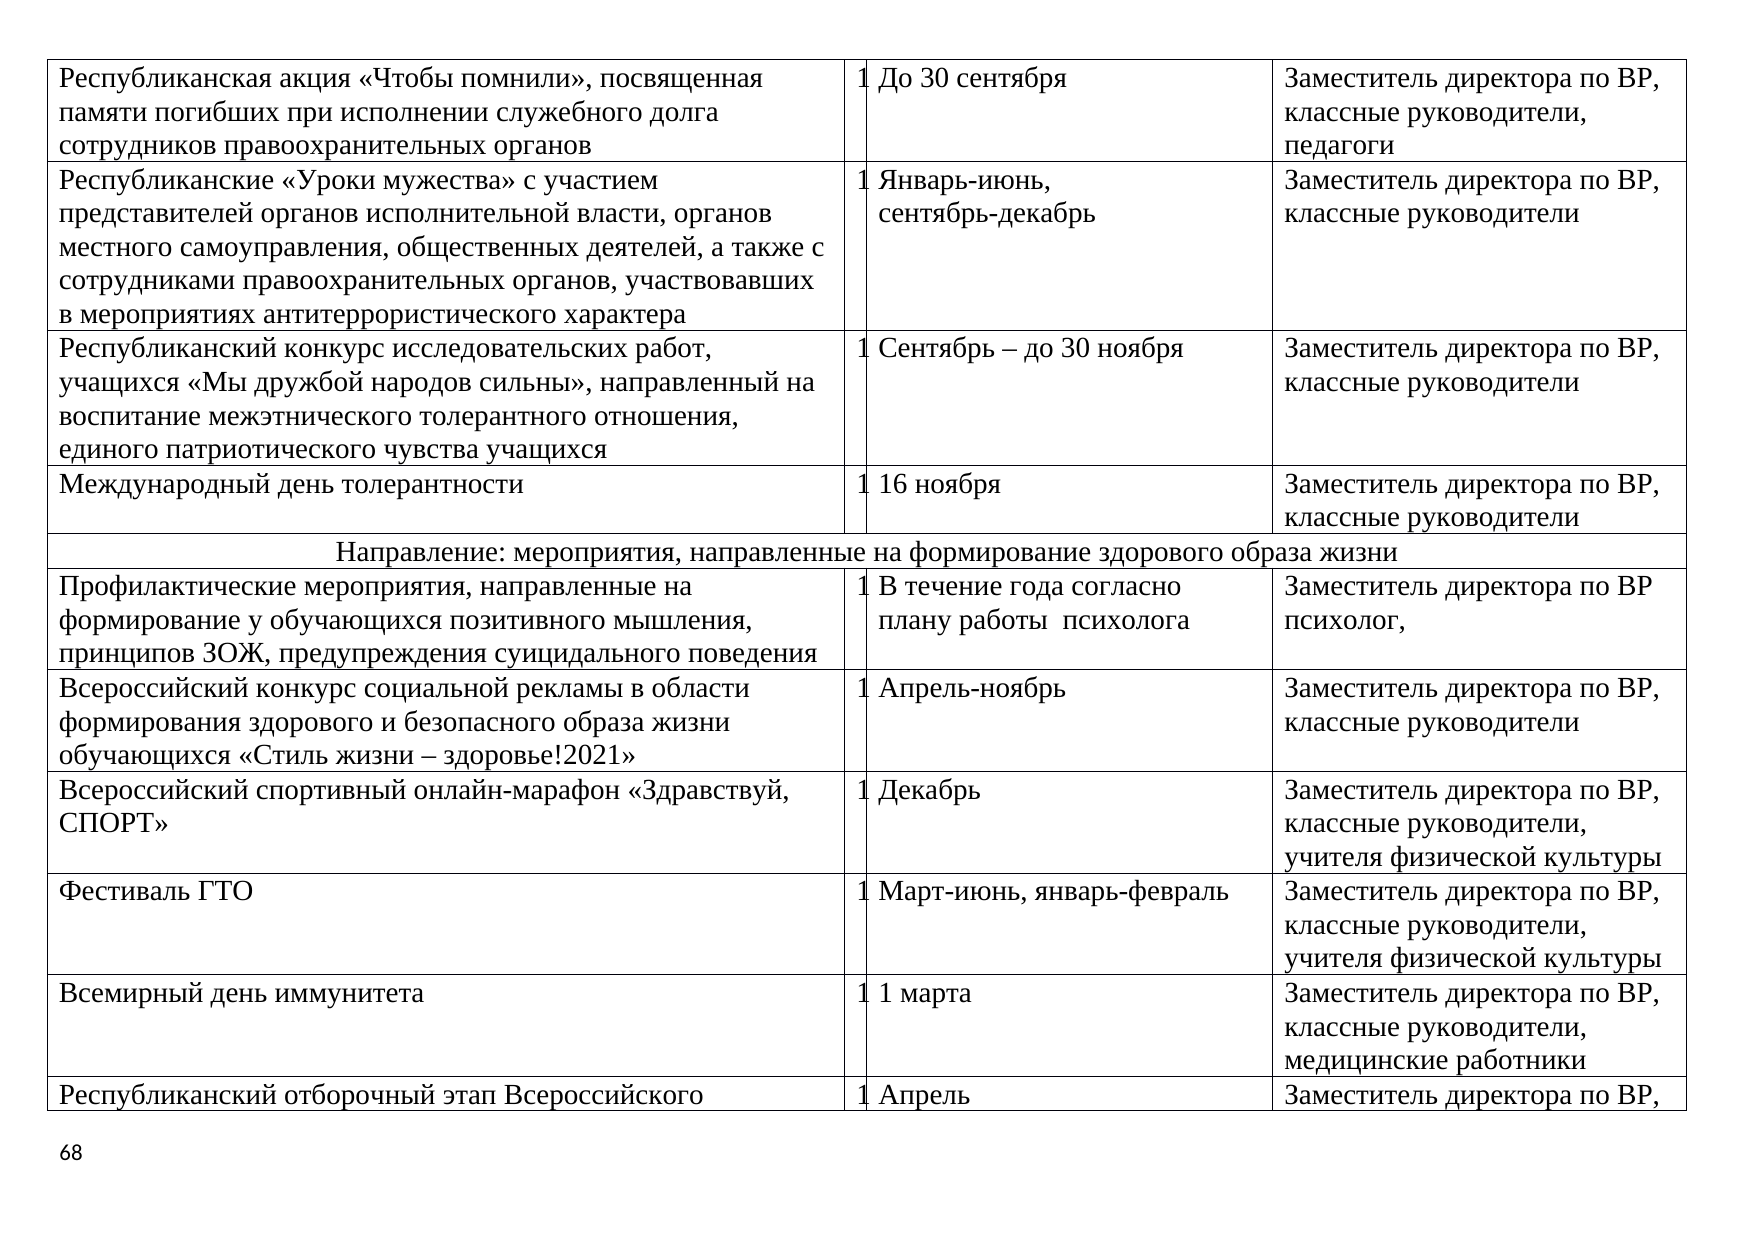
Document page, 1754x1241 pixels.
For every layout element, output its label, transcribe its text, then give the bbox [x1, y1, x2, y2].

table_cell 10-11 [845, 772, 866, 872]
table_cell Всемирный день иммунитета [48, 975, 844, 1076]
table_cell Январь-июнь, сентябрь-декабрь [867, 162, 1272, 329]
table_cell Профилактические мероприятия, направленные на формирование у обучающихся позитивного мышления, принципов ЗОЖ, предупреждения суицидального поведения [48, 569, 844, 669]
table_cell Заместитель директора по ВР, классные руководители, медицинские работники [1273, 975, 1686, 1076]
table_cell Всероссийский спортивный онлайн-марафон «Здравствуй, СПОРТ» [48, 772, 844, 872]
table_cell В течение года согласно плану работы психолога [867, 569, 1272, 669]
table_cell Республиканские «Уроки мужества» с участием представителей органов исполнительной власти, органов местного самоуправления, общественных деятелей, а также с сотрудниками правоохранительных органов, участвовавших в мероприятиях антитеррористического характера [48, 162, 844, 329]
table_cell 10-11 [845, 60, 866, 161]
table_cell Республиканский конкурс исследовательских работ, учащихся «Мы дружбой народов сильны», направленный на воспитание межэтнического толерантного отношения, единого патриотического чувства учащихся [48, 331, 844, 465]
table_cell До 30 сентября [867, 60, 1272, 161]
table_cell 10-11 [845, 331, 866, 465]
table_cell 10-11 [845, 975, 866, 1076]
table_cell Заместитель директора по ВР, классные руководители, учителя физической культуры [1273, 874, 1686, 974]
table_cell Заместитель директора по ВР, классные руководители [1273, 331, 1686, 465]
table_cell Заместитель директора по ВР, классные руководители [1273, 670, 1686, 771]
table_cell 10-11 [845, 466, 866, 533]
table_cell 10-11 [845, 874, 866, 974]
table_cell Сентябрь – до 30 ноября [867, 331, 1272, 465]
table_cell Заместитель директора по ВР, классные руководители, педагоги [1273, 60, 1686, 161]
table_cell Заместитель директора по ВР психолог, [1273, 569, 1686, 669]
table_cell Март-июнь, январь-февраль [867, 874, 1272, 974]
table_cell Заместитель директора по ВР, [1273, 1077, 1686, 1110]
table_cell 10-11 [845, 569, 866, 669]
table_cell 10-11 [845, 670, 866, 771]
table_cell Направление: мероприятия, направленные на формирование здорового образа жизни [48, 534, 1686, 567]
table_cell Апрель-ноябрь [867, 670, 1272, 771]
table_cell Апрель [867, 1077, 1272, 1110]
table_cell 10 [845, 1077, 866, 1110]
table_cell Заместитель директора по ВР, классные руководители, учителя физической культуры [1273, 772, 1686, 872]
table_cell Республиканская акция «Чтобы помнили», посвященная памяти погибших при исполнении служебного долга сотрудников правоохранительных органов [48, 60, 844, 161]
table_cell Заместитель директора по ВР, классные руководители [1273, 162, 1686, 329]
table_cell 10-11 [845, 162, 866, 329]
table_cell Республиканский отборочный этап Всероссийского [48, 1077, 844, 1110]
table_cell Фестиваль ГТО [48, 874, 844, 974]
table_cell 16 ноября [867, 466, 1272, 533]
table_cell Международный день толерантности [48, 466, 844, 533]
table_cell 1 марта [867, 975, 1272, 1076]
table_cell Всероссийский конкурс социальной рекламы в области формирования здорового и безопасного образа жизни обучающихся «Стиль жизни – здоровье!2021» [48, 670, 844, 771]
table_cell Декабрь [867, 772, 1272, 872]
table_cell Заместитель директора по ВР, классные руководители [1273, 466, 1686, 533]
